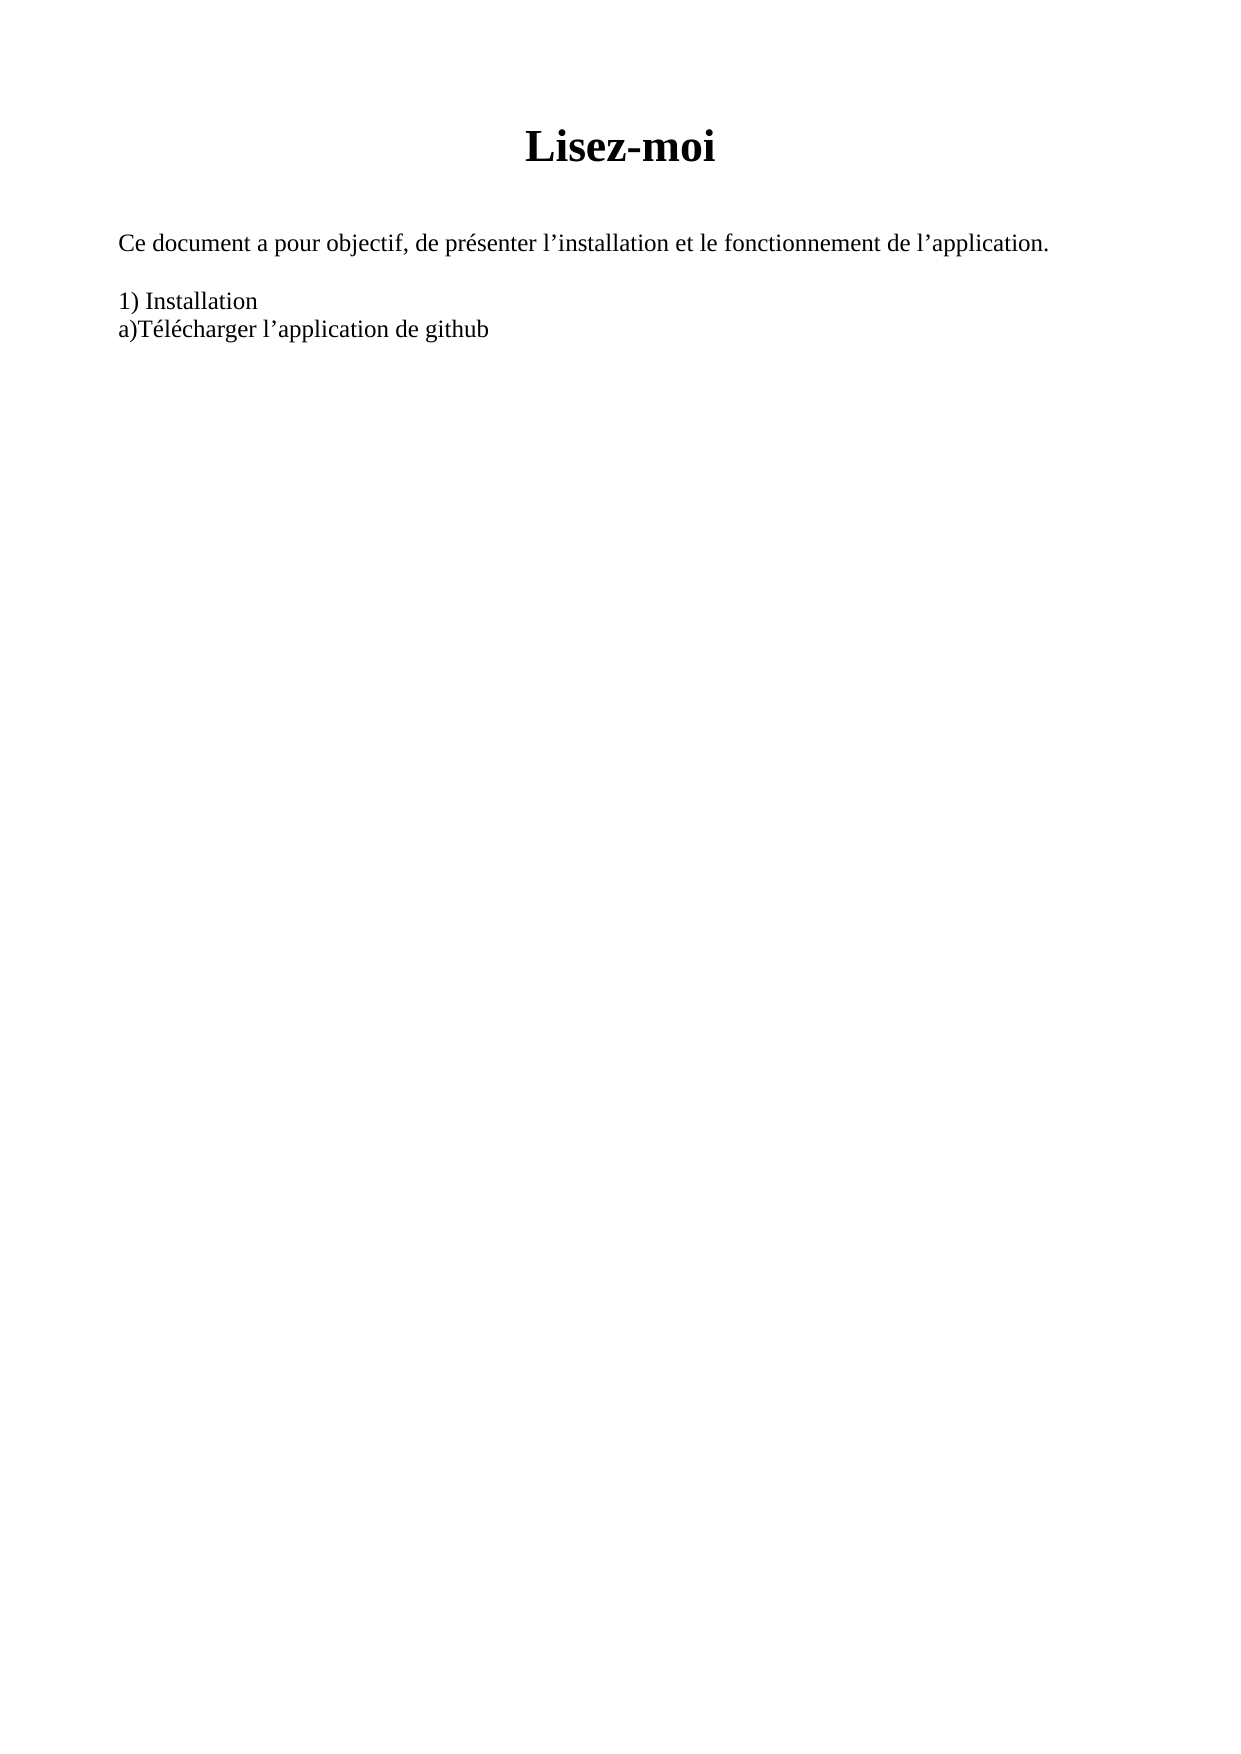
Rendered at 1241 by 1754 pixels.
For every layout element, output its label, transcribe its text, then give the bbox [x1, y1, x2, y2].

text a)Télécharger l’application de github [118, 314, 1122, 343]
text Lisez-moi [118, 118, 1122, 171]
text 1) Installation [118, 286, 1122, 314]
text Ce document a pour objectif, de présenter l’installation et le fonctionnement de l’application. [118, 228, 1122, 257]
